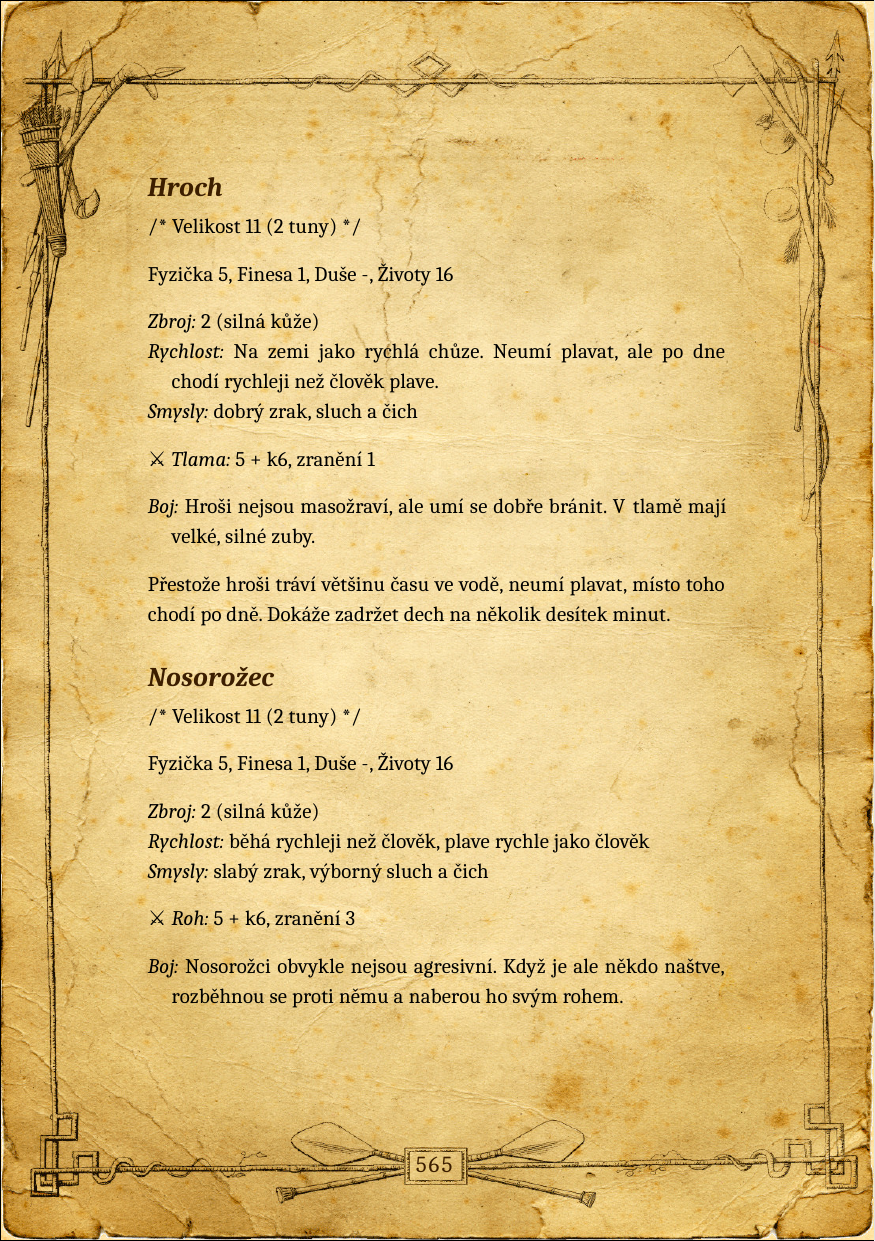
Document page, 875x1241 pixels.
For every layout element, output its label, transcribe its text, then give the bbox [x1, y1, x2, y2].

text ⚔ Tlama: 5 + k6, zranění 1 [148, 447, 726, 471]
text Boj: Hroši nejsou masožraví, ale umí se dobře bránit. V⁠ tlamě mají velké, silné zuby. [148, 495, 726, 549]
subtitle Hroch [148, 172, 726, 203]
text Smysly: dobrý zrak, sluch a⁠ čich [148, 399, 726, 423]
text Zbroj: 2 (silná kůže) [148, 800, 726, 824]
text Fyzička 5, Finesa 1, Duše -, Životy 16 [148, 262, 726, 286]
text /* Velikost 11 (2 tuny) */ [148, 704, 726, 728]
subtitle Nosorožec [148, 662, 726, 693]
text Smysly: slabý zrak, výborný sluch a⁠ čich [148, 859, 726, 883]
picture [1, 1, 874, 1240]
text Zbroj: 2 (silná kůže) [148, 310, 726, 334]
text /* Velikost 11 (2 tuny) */ [148, 215, 726, 239]
text Rychlost: Na zemi jako rychlá chůze. Neumí plavat, ale po dne chodí rychleji než člověk plave. [148, 340, 726, 394]
text Přestože hroši tráví většinu času ve vodě, neumí plavat, místo toho chodí po dně. Dokáže zadržet dech na několik desítek minut. [148, 572, 726, 626]
text Rychlost: běhá rychleji než člověk, plave rychle jako člověk [148, 829, 726, 853]
text Boj: Nosorožci obvykle nejsou agresivní. Když je ale někdo naštve, rozběhnou se proti němu a⁠ naberou ho svým rohem. [148, 955, 726, 1008]
text ⚔ Roh: 5 + k6, zranění 3 [148, 907, 726, 931]
text Fyzička 5, Finesa 1, Duše -, Životy 16 [148, 752, 726, 776]
